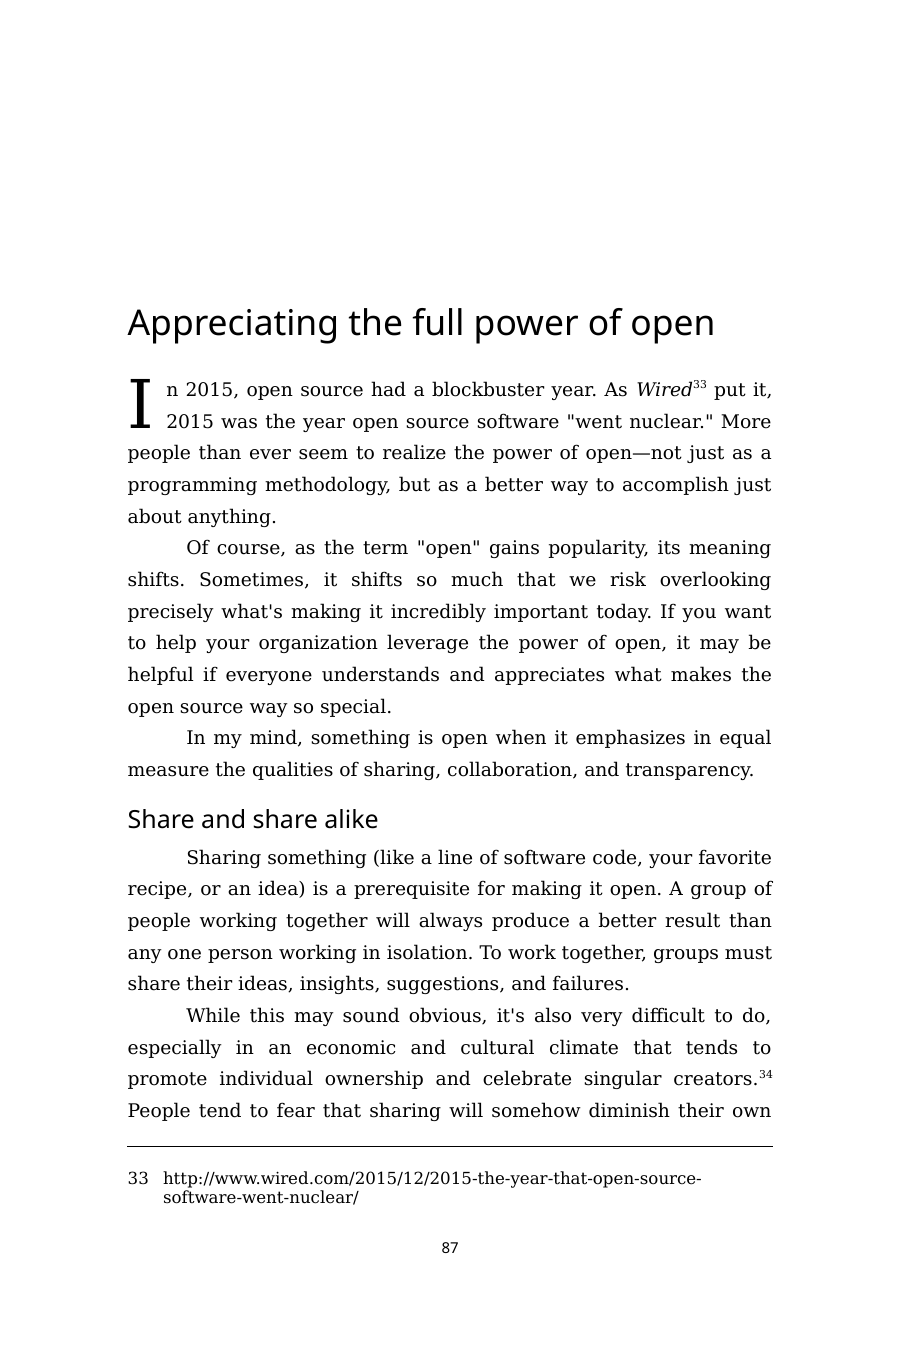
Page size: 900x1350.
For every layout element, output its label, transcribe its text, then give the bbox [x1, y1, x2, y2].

text In 2015, open source had a blockbuster year. As Wired put it, 2015 was the year open source software "went nuclear." More people than ever seem to realize the power of open—not just as a programming methodology, but as a better way to accomplish just about anything. [127, 379, 772, 528]
text While this may sound obvious, it's also very difficult to do, especially in an economic and cultural climate that tends to promote individual ownership and celebrate singular creators. People tend to fear that sharing will somehow diminish their own [127, 1005, 772, 1122]
text In my mind, something is open when it emphasizes in equal measure the qualities of sharing, collaboration, and transparency. [127, 727, 772, 781]
text http://www.wired.com/2015/12/2015-the-year-that-open-source-software-went-nuclear/ [127, 1169, 772, 1207]
text Of course, as the term "open" gains popularity, its meaning shifts. Sometimes, it shifts so much that we risk overlooking precisely what's making it incredibly important today. If you want to help your organization leverage the power of open, it may be helpful if everyone understands and appreciates what makes the open source way so special. [127, 537, 772, 718]
subtitle Share and share alike [127, 805, 772, 834]
text Sharing something (like a line of software code, your favorite recipe, or an idea) is a prerequisite for making it open. A group of people working together will always produce a better result than any one person working in isolation. To work together, groups must share their ideas, insights, suggestions, and failures. [127, 847, 772, 995]
subtitle Appreciating the full power of open [127, 298, 772, 344]
